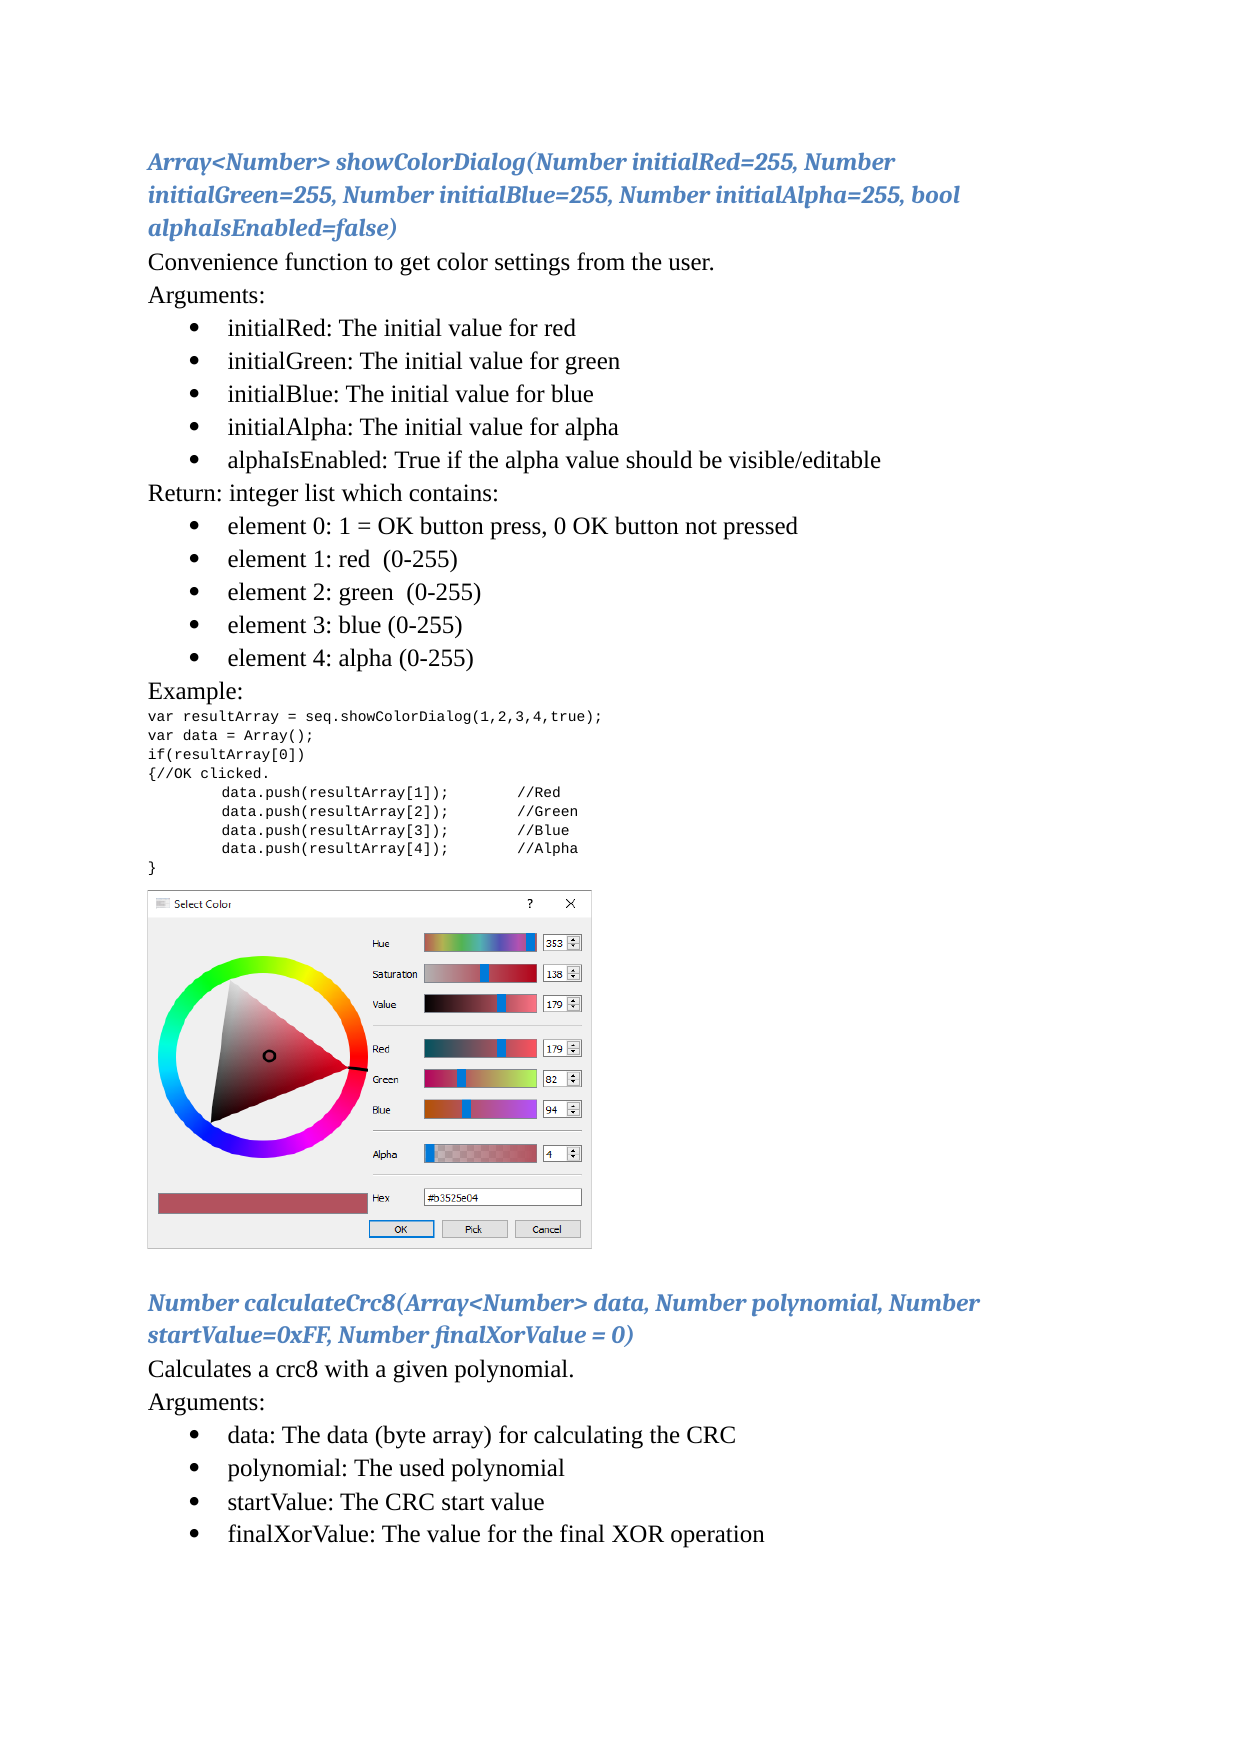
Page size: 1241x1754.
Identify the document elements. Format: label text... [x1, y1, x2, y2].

list element 3: blue (0-255) [190, 610, 1093, 639]
subtitle Number calculateCrc8(Array<Number> data, Number polynomial, Number startValue=0xFF, Number finalXorValue = 0) [148, 1288, 1093, 1350]
list initialGreen: The initial value for green [190, 346, 1093, 374]
list element 0: 1 = OK button press, 0 OK button not pressed [190, 511, 1093, 539]
list initialBlue: The initial value for blue [190, 379, 1093, 407]
list element 4: alpha (0-255) [190, 643, 1093, 672]
text data.push(resultArray[4]); //Alpha [148, 842, 1093, 858]
list initialAlpha: The initial value for alpha [190, 412, 1093, 441]
list element 1: red (0-255) [190, 544, 1093, 573]
picture [147, 890, 592, 1249]
text var data = Array(); [148, 728, 1093, 744]
list finalXorValue: The value for the final XOR operation [190, 1519, 1093, 1548]
list Return: integer list which contains: [148, 478, 1093, 507]
text Arguments: [148, 280, 1093, 308]
text Example: [148, 676, 1093, 705]
list element 2: green (0-255) [190, 577, 1093, 606]
list alphaIsEnabled: True if the alpha value should be visible/editable [190, 445, 1093, 473]
text data.push(resultArray[3]); //Blue [148, 823, 1093, 839]
subtitle Array<Number> showColorDialog(Number initialRed=255, Number initialGreen=255, Number initialBlue=255, Number initialAlpha=255, bool alphaIsEnabled=false) [148, 148, 1093, 242]
text } [148, 861, 1093, 877]
text var resultArray = seq.showColorDialog(1,2,3,4,true); [148, 709, 1093, 726]
list startValue: The CRC start value [190, 1487, 1093, 1515]
list polynomial: The used polynomial [190, 1453, 1093, 1482]
text Arguments: [148, 1387, 1093, 1416]
text Calculates a crc8 with a given polynomial. [148, 1354, 1093, 1383]
text data.push(resultArray[1]); //Red [148, 785, 1093, 801]
list data: The data (byte array) for calculating the CRC [190, 1421, 1093, 1449]
list initialRed: The initial value for red [190, 313, 1093, 341]
text {//OK clicked. [148, 766, 1093, 782]
text if(resultArray[0]) [148, 747, 1093, 763]
text Convenience function to get color settings from the user. [148, 247, 1093, 275]
text data.push(resultArray[2]); //Green [148, 804, 1093, 820]
